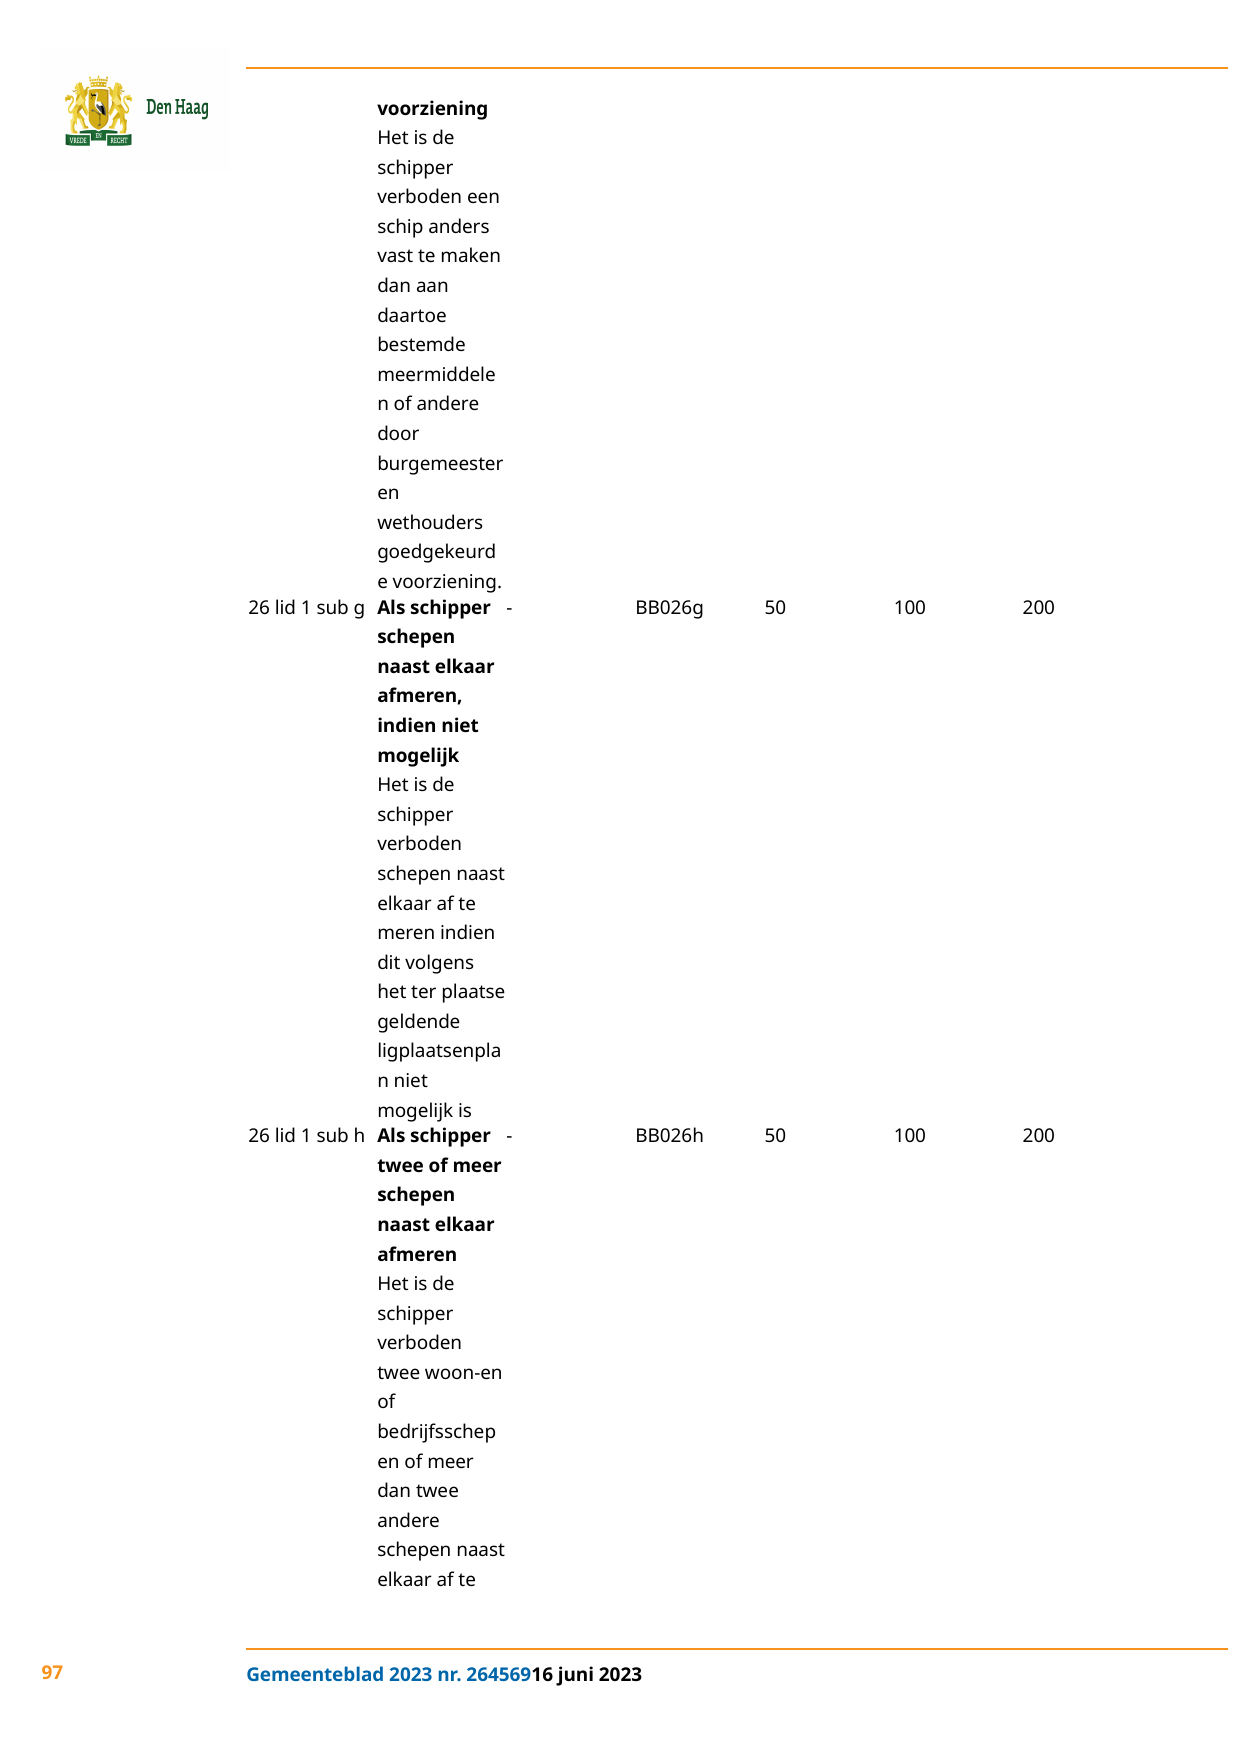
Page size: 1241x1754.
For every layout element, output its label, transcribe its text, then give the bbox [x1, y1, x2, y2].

table_cell BB026h [635, 1123, 764, 1592]
table_cell [894, 95, 1022, 594]
table_cell Als schipper twee of meer schepen naast elkaar afmeren Het is de schipper verboden twee woon-en of bedrijfsschepen of meer dan twee andere schepen naast elkaar af te [377, 1123, 506, 1592]
table_cell 200 [1023, 594, 1152, 1122]
table_cell 50 [764, 594, 893, 1122]
table_cell 100 [894, 594, 1022, 1122]
table_cell Als schipper schepen naast elkaar afmeren, indien niet mogelijk Het is de schipper verboden schepen naast elkaar af te meren indien dit volgens het ter plaatse geldende ligplaatsenplan niet mogelijk is [377, 594, 506, 1122]
table_cell voorziening Het is de schipper verboden een schip anders vast te maken dan aan daartoe bestemde meermiddelen of andere door burgemeester en wethouders goedgekeurde voorziening. [377, 95, 506, 594]
table_cell [764, 95, 893, 594]
table_cell 100 [894, 1123, 1022, 1592]
table_cell - [506, 1123, 635, 1592]
table_cell - [506, 594, 635, 1122]
table_cell 26 lid 1 sub g [248, 594, 377, 1122]
table_cell [635, 95, 764, 594]
table_cell BB026g [635, 594, 764, 1122]
table_cell 26 lid 1 sub h [248, 1123, 377, 1592]
table_cell 200 [1023, 1123, 1152, 1592]
table_cell - [506, 95, 635, 594]
table_cell [248, 95, 377, 594]
table_cell [1023, 95, 1152, 594]
table_cell 50 [764, 1123, 893, 1592]
picture [41, 47, 231, 172]
